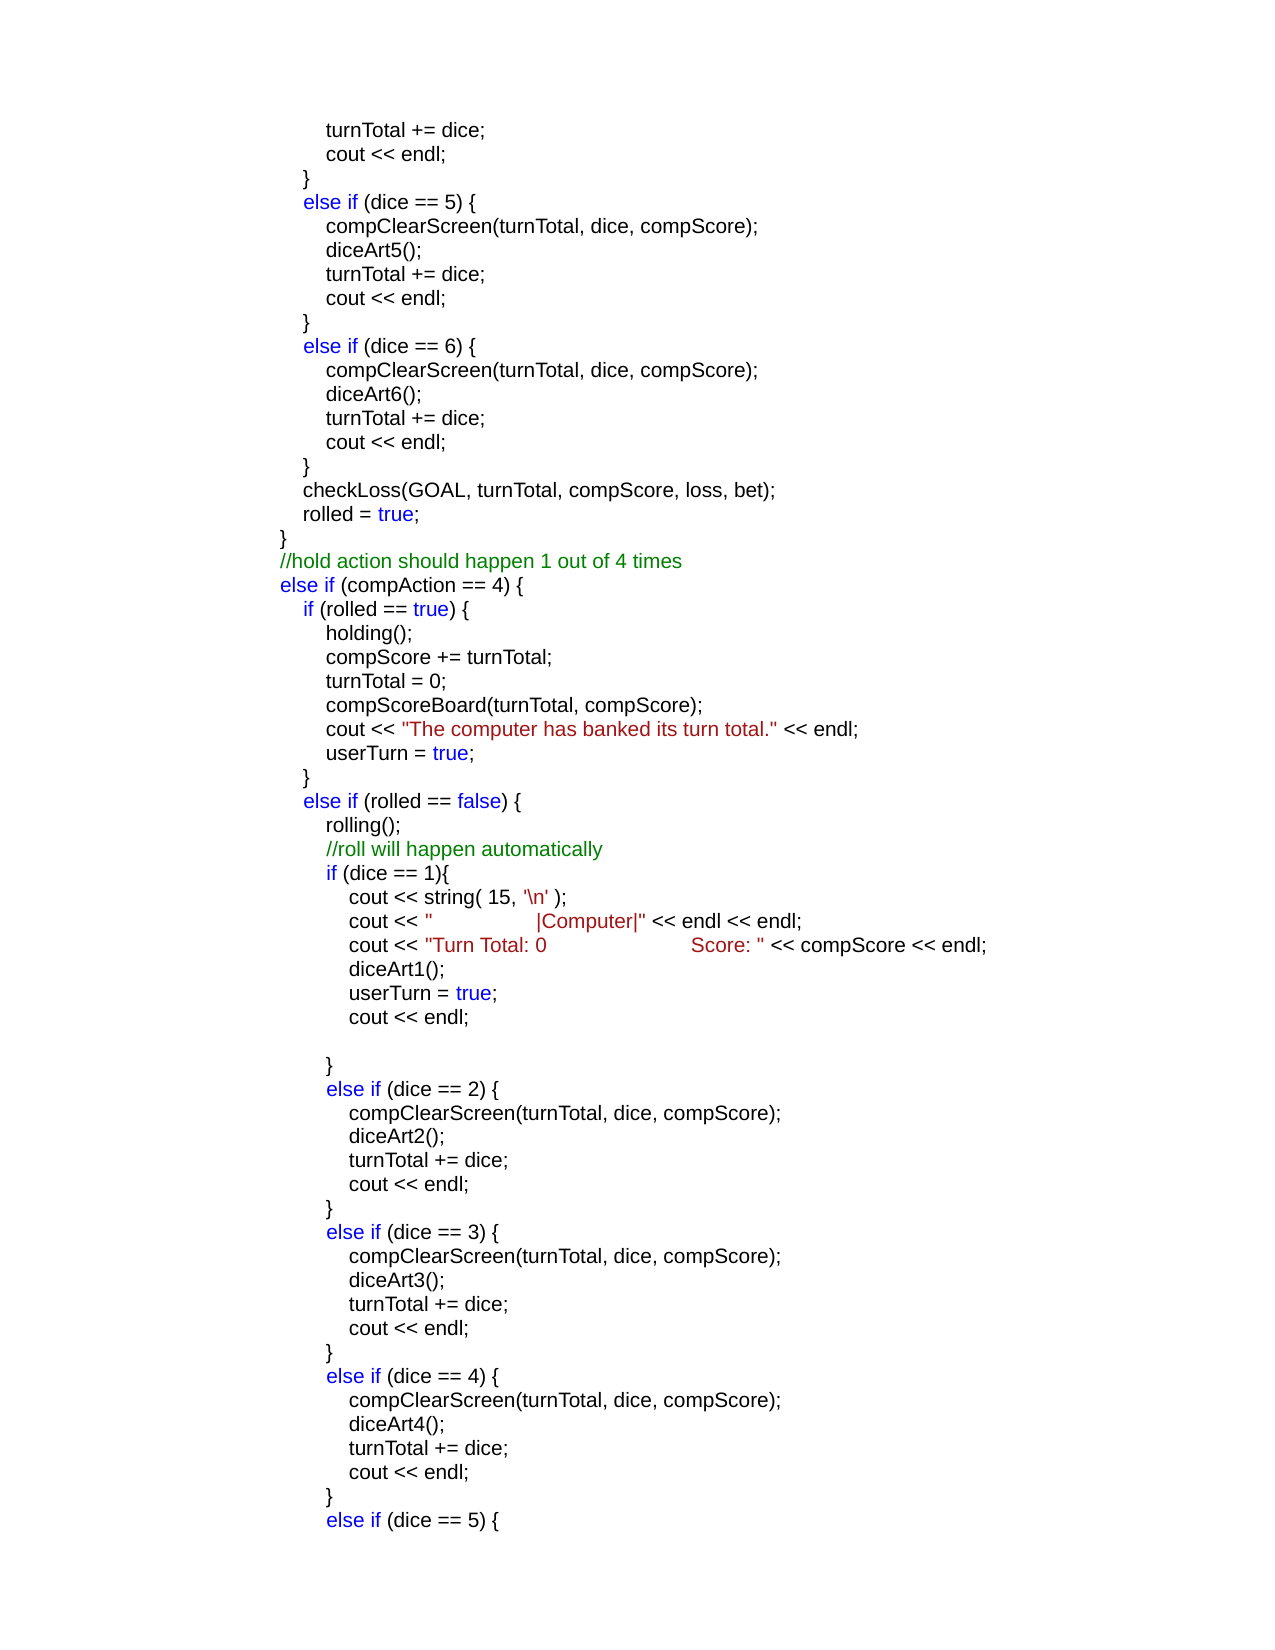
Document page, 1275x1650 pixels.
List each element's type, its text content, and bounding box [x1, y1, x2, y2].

text else if (compAction == 4) { [118, 573, 1157, 597]
text cout << endl; [118, 286, 1157, 310]
text userTurn = true; [118, 741, 1157, 765]
text else if (dice == 4) { [118, 1364, 1157, 1388]
text diceArt5(); [118, 238, 1157, 262]
text turnTotal += dice; [118, 1292, 1157, 1316]
text cout << " |Computer|" << endl << endl; [118, 909, 1157, 933]
text else if (dice == 6) { [118, 334, 1157, 358]
text cout << endl; [118, 1172, 1157, 1196]
text cout << endl; [118, 429, 1157, 453]
text compClearScreen(turnTotal, dice, compScore); [118, 214, 1157, 238]
text cout << "The computer has banked its turn total." << endl; [118, 717, 1157, 741]
text compScore += turnTotal; [118, 645, 1157, 669]
text turnTotal = 0; [118, 669, 1157, 693]
text } [118, 453, 1157, 477]
text compScoreBoard(turnTotal, compScore); [118, 693, 1157, 717]
text turnTotal += dice; [118, 262, 1157, 286]
text holding(); [118, 621, 1157, 645]
text diceArt2(); [118, 1124, 1157, 1148]
text compClearScreen(turnTotal, dice, compScore); [118, 1244, 1157, 1268]
text turnTotal += dice; [118, 406, 1157, 429]
text diceArt4(); [118, 1412, 1157, 1436]
text else if (rolled == false) { [118, 789, 1157, 813]
text } [118, 310, 1157, 334]
text } [118, 166, 1157, 190]
text compClearScreen(turnTotal, dice, compScore); [118, 1388, 1157, 1412]
text else if (dice == 5) { [118, 190, 1157, 214]
text compClearScreen(turnTotal, dice, compScore); [118, 358, 1157, 382]
text turnTotal += dice; [118, 1436, 1157, 1460]
text else if (dice == 2) { [118, 1076, 1157, 1100]
text rolled = true; [118, 501, 1157, 525]
text diceArt3(); [118, 1268, 1157, 1292]
text else if (dice == 3) { [118, 1220, 1157, 1244]
text cout << string( 15, '\n' ); [118, 885, 1157, 909]
text if (rolled == true) { [118, 597, 1157, 621]
text checkLoss(GOAL, turnTotal, compScore, loss, bet); [118, 477, 1157, 501]
text } [118, 765, 1157, 789]
text rolling(); [118, 813, 1157, 837]
text userTurn = true; [118, 981, 1157, 1004]
text else if (dice == 5) { [118, 1508, 1157, 1532]
text } [118, 1196, 1157, 1220]
text cout << endl; [118, 1316, 1157, 1340]
text //hold action should happen 1 out of 4 times [118, 549, 1157, 573]
text cout << "Turn Total: 0 Score: " << compScore << endl; [118, 933, 1157, 957]
text cout << endl; [118, 1004, 1157, 1028]
text } [118, 1052, 1157, 1076]
text } [118, 1484, 1157, 1508]
text diceArt1(); [118, 957, 1157, 981]
text cout << endl; [118, 142, 1157, 166]
text cout << endl; [118, 1460, 1157, 1484]
text if (dice == 1){ [118, 861, 1157, 885]
text } [118, 525, 1157, 549]
text turnTotal += dice; [118, 1148, 1157, 1172]
text //roll will happen automatically [118, 837, 1157, 861]
text compClearScreen(turnTotal, dice, compScore); [118, 1100, 1157, 1124]
text diceArt6(); [118, 382, 1157, 406]
text turnTotal += dice; [118, 118, 1157, 142]
text } [118, 1340, 1157, 1364]
